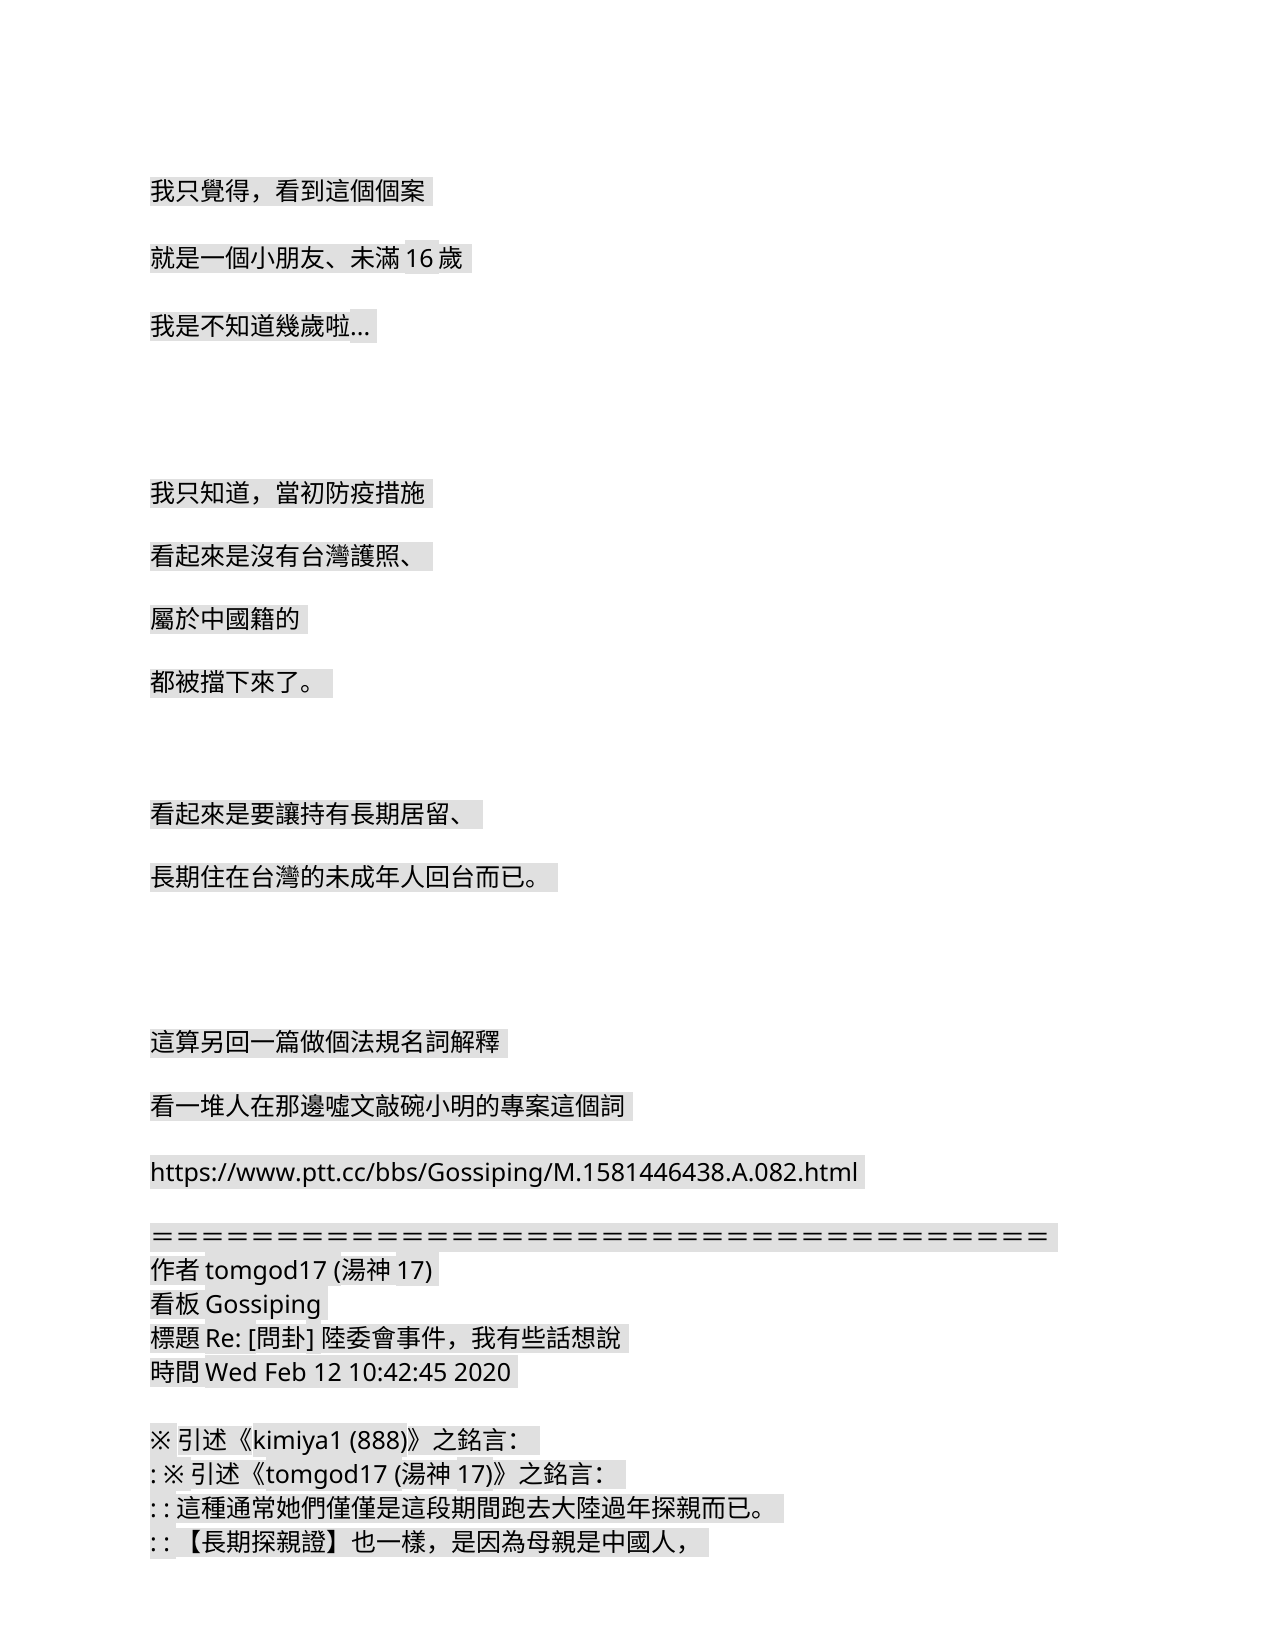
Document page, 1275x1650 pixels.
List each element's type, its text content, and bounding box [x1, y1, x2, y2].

text 我只覺得，看到這個個案 就是一個小朋友、未滿16歲 我是不知道幾歲啦... 我只知道，當初防疫措施 看起來是沒有台灣護照、 屬於中國籍的 都被擋下來了。 看起來是要讓持有長期居留、 長期住在台灣的未成年人回台而已。 這算另回一篇做個法規名詞解釋 看一堆人在那邊噓文敲碗小明的專案這個詞 https://www.ptt.cc/bbs/Gossiping/M.1581446438.A.082.html ＝＝＝＝＝＝＝＝＝＝＝＝＝＝＝＝＝＝＝＝＝＝＝＝＝＝＝＝＝＝＝＝＝＝＝＝ 作者tomgod17 (湯神17) 看板Gossiping 標題Re: [問卦] 陸委會事件，我有些話想說 時間Wed Feb 12 10:42:45 2020 ※ 引述《kimiya1 (888)》之銘言： : ※ 引述《tomgod17 (湯神17)》之銘言： : : 這種通常她們僅僅是這段期間跑去大陸過年探親而已。 : : 【長期探親證】也一樣，是因為母親是中國人， [150, 75, 1125, 1559]
